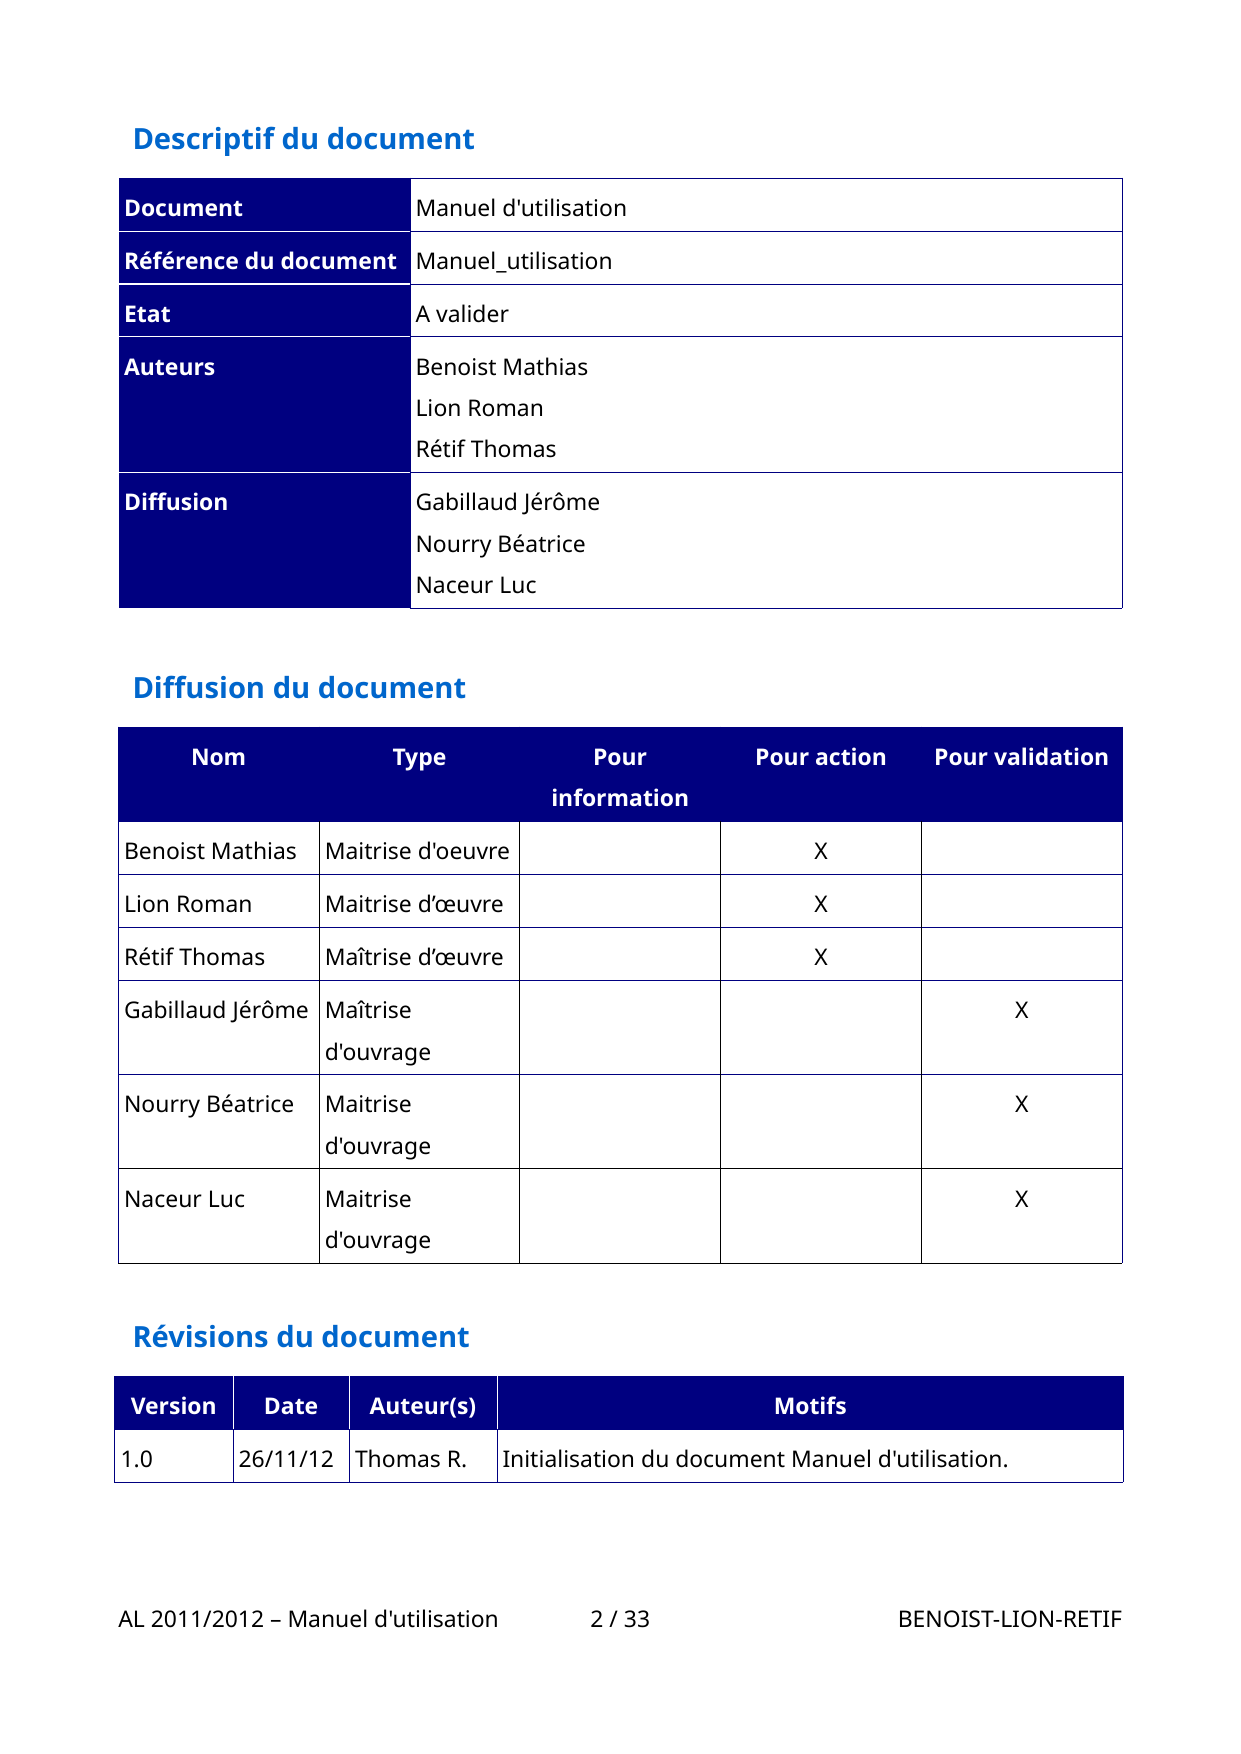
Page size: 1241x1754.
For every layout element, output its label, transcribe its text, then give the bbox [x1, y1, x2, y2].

subtitle Diffusion du document [132, 667, 1122, 707]
table_header Pour action [721, 728, 921, 821]
table_cell Benoist Mathias [119, 822, 319, 874]
table_header Nom [119, 728, 319, 821]
table_cell Nourry Béatrice [119, 1075, 319, 1168]
table_cell Rétif Thomas [119, 928, 319, 980]
table_cell Gabillaud Jérôme [119, 981, 319, 1074]
table_header Auteur(s) [350, 1377, 497, 1429]
table_header Document [119, 179, 410, 231]
table_cell Maîtrise d’œuvre [320, 928, 519, 980]
table_header Date [234, 1377, 349, 1429]
table_cell X [922, 1169, 1122, 1262]
table_header Pour validation [922, 728, 1122, 821]
table_cell 1.0 [115, 1430, 233, 1482]
table_cell Gabillaud Jérôme Nourry Béatrice Naceur Luc [411, 473, 1122, 608]
table_cell X [721, 822, 921, 874]
table_cell Maîtrise d'ouvrage [320, 981, 519, 1074]
table_cell [721, 981, 921, 1074]
table_cell [520, 822, 720, 874]
table_cell Etat [119, 285, 410, 336]
table_cell X [922, 1075, 1122, 1168]
table_cell Thomas R. [350, 1430, 497, 1482]
table_cell [922, 875, 1122, 927]
table_cell Diffusion [119, 473, 410, 608]
table_cell Maitrise d'ouvrage [320, 1075, 519, 1168]
table_cell Naceur Luc [119, 1169, 319, 1262]
subtitle Descriptif du document [132, 118, 1122, 158]
table_cell [922, 822, 1122, 874]
table_header Pour information [520, 728, 720, 821]
table_cell Maitrise d’œuvre [320, 875, 519, 927]
subtitle Révisions du document [132, 1316, 1122, 1356]
table_cell [721, 1075, 921, 1168]
table_cell X [721, 875, 921, 927]
table_header Version [115, 1377, 233, 1429]
table_cell Lion Roman [119, 875, 319, 927]
table_cell Maitrise d'oeuvre [320, 822, 519, 874]
table_header Type [320, 728, 519, 821]
table_cell Initialisation du document Manuel d'utilisation. [498, 1430, 1123, 1482]
table_cell X [721, 928, 921, 980]
table_cell 26/11/12 [234, 1430, 349, 1482]
table_cell [520, 875, 720, 927]
table_header Motifs [498, 1377, 1123, 1429]
table_cell Maitrise d'ouvrage [320, 1169, 519, 1262]
table_cell Référence du document [119, 232, 410, 283]
table_header Manuel d'utilisation [411, 179, 1122, 231]
table_cell A valider [411, 285, 1122, 336]
table_cell Benoist Mathias Lion Roman Rétif Thomas [411, 337, 1122, 472]
table_cell [721, 1169, 921, 1262]
table_cell Auteurs [119, 337, 410, 472]
table_cell [520, 928, 720, 980]
table_cell [922, 928, 1122, 980]
table_cell Manuel_utilisation [411, 232, 1122, 283]
table_cell [520, 1075, 720, 1168]
table_cell [520, 981, 720, 1074]
table_cell X [922, 981, 1122, 1074]
table_cell [520, 1169, 720, 1262]
